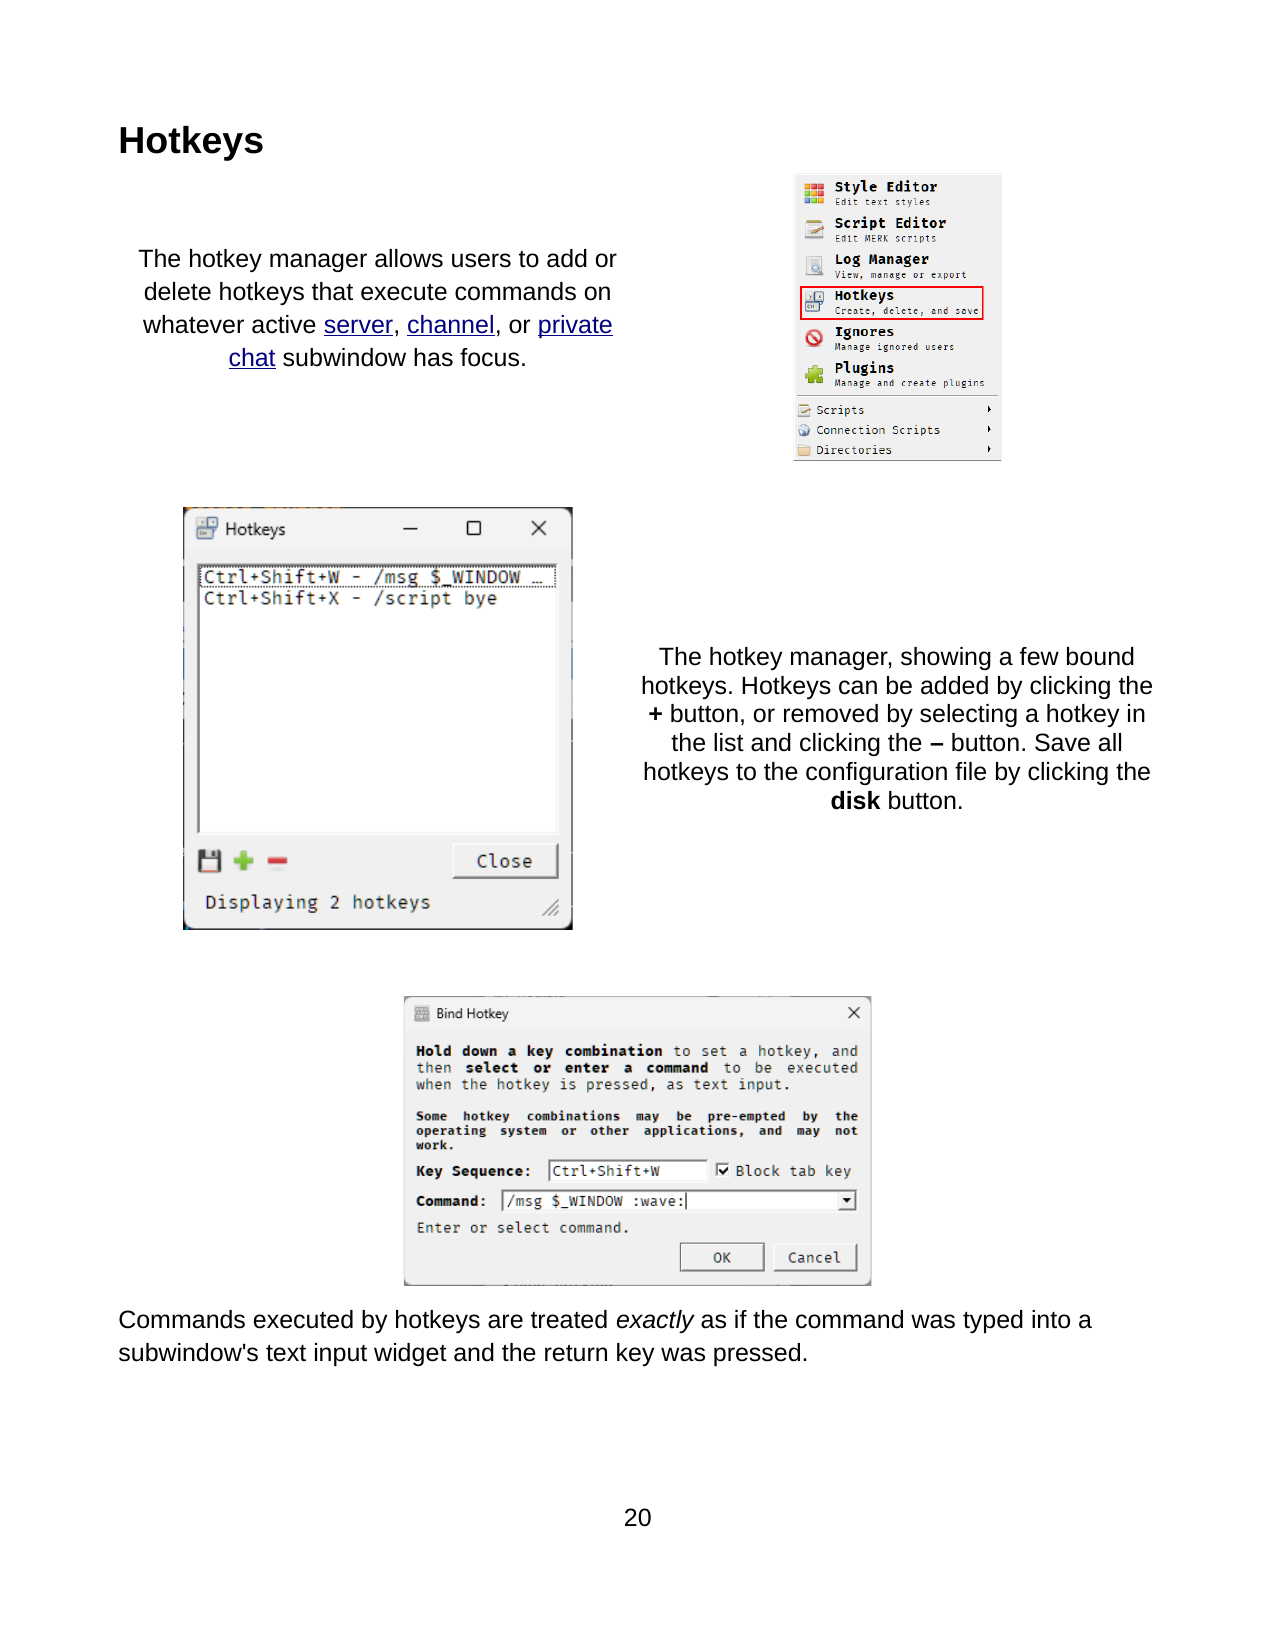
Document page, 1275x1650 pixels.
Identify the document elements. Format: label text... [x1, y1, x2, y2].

text Commands executed by hotkeys are treated exactly as if the command was typed into a subwindow's text input widget and the return key was pressed. [118, 1304, 1157, 1366]
table_header [638, 174, 793, 460]
picture [183, 507, 573, 930]
picture [793, 173, 1002, 461]
table_header [118, 508, 637, 949]
table_header The hotkey manager allows users to add or delete hotkeys that execute commands on whatever active server, channel, or private chat subwindow has focus. [118, 174, 637, 460]
table_header The hotkey manager, showing a few bound hotkeys. Hotkeys can be added by clicking the + button, or removed by selecting a hotkey in the list and clicking the – button. Save all hotkeys to the configuration file by clicking the disk button. [638, 508, 1157, 949]
table_header [1002, 174, 1157, 460]
subtitle Hotkeys [118, 118, 1157, 161]
picture [403, 996, 872, 1286]
